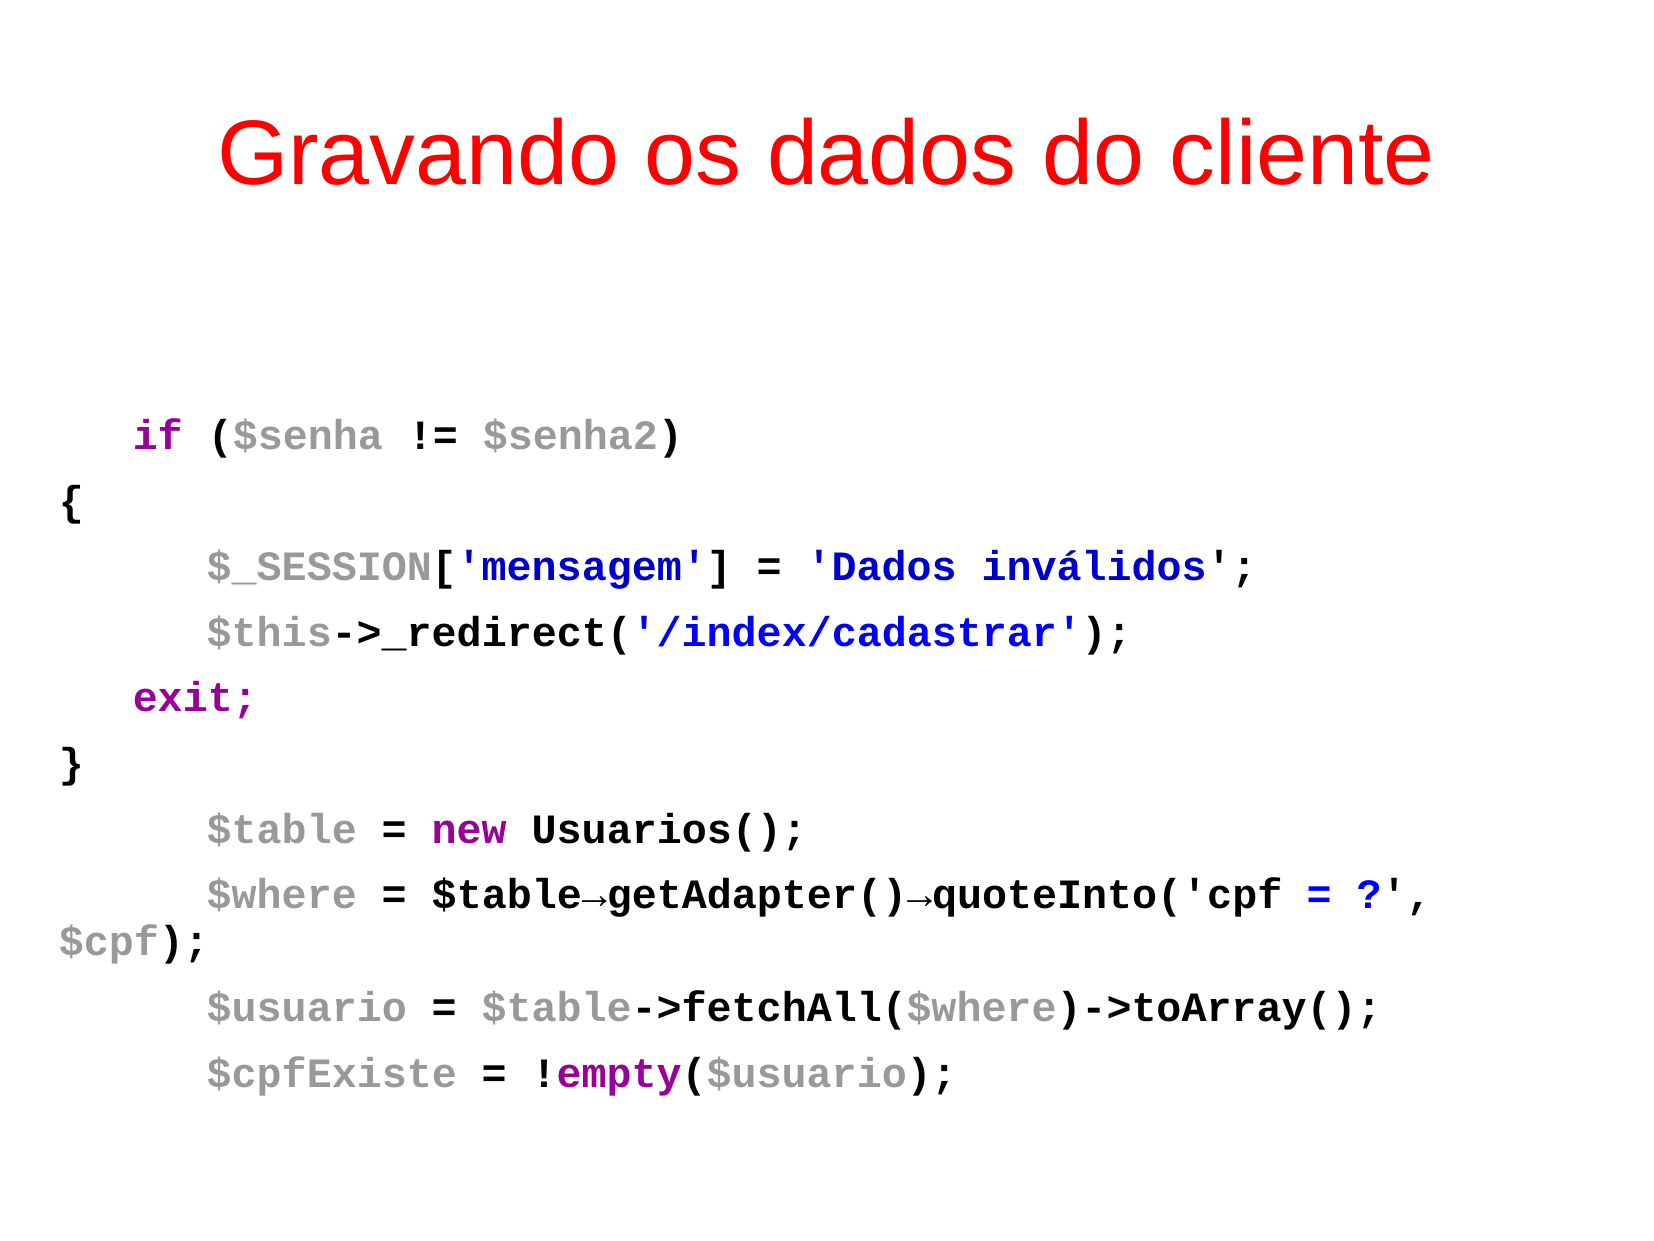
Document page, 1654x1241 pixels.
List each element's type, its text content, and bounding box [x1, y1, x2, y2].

list if ($senha != $senha2) { $_SESSION['mensagem'] = 'Dados inválidos'; $this->_redirect('/index/cadastrar'); exit; } $table = new Usuarios(); $where = $table→getAdapter()→quoteInto('cpf = ?', $cpf); $usuario = $table->fetchAll($where)->toArray(); $cpfExiste = !empty($usuario); [59, 283, 1607, 1182]
title Gravando os dados do cliente [82, 49, 1571, 257]
